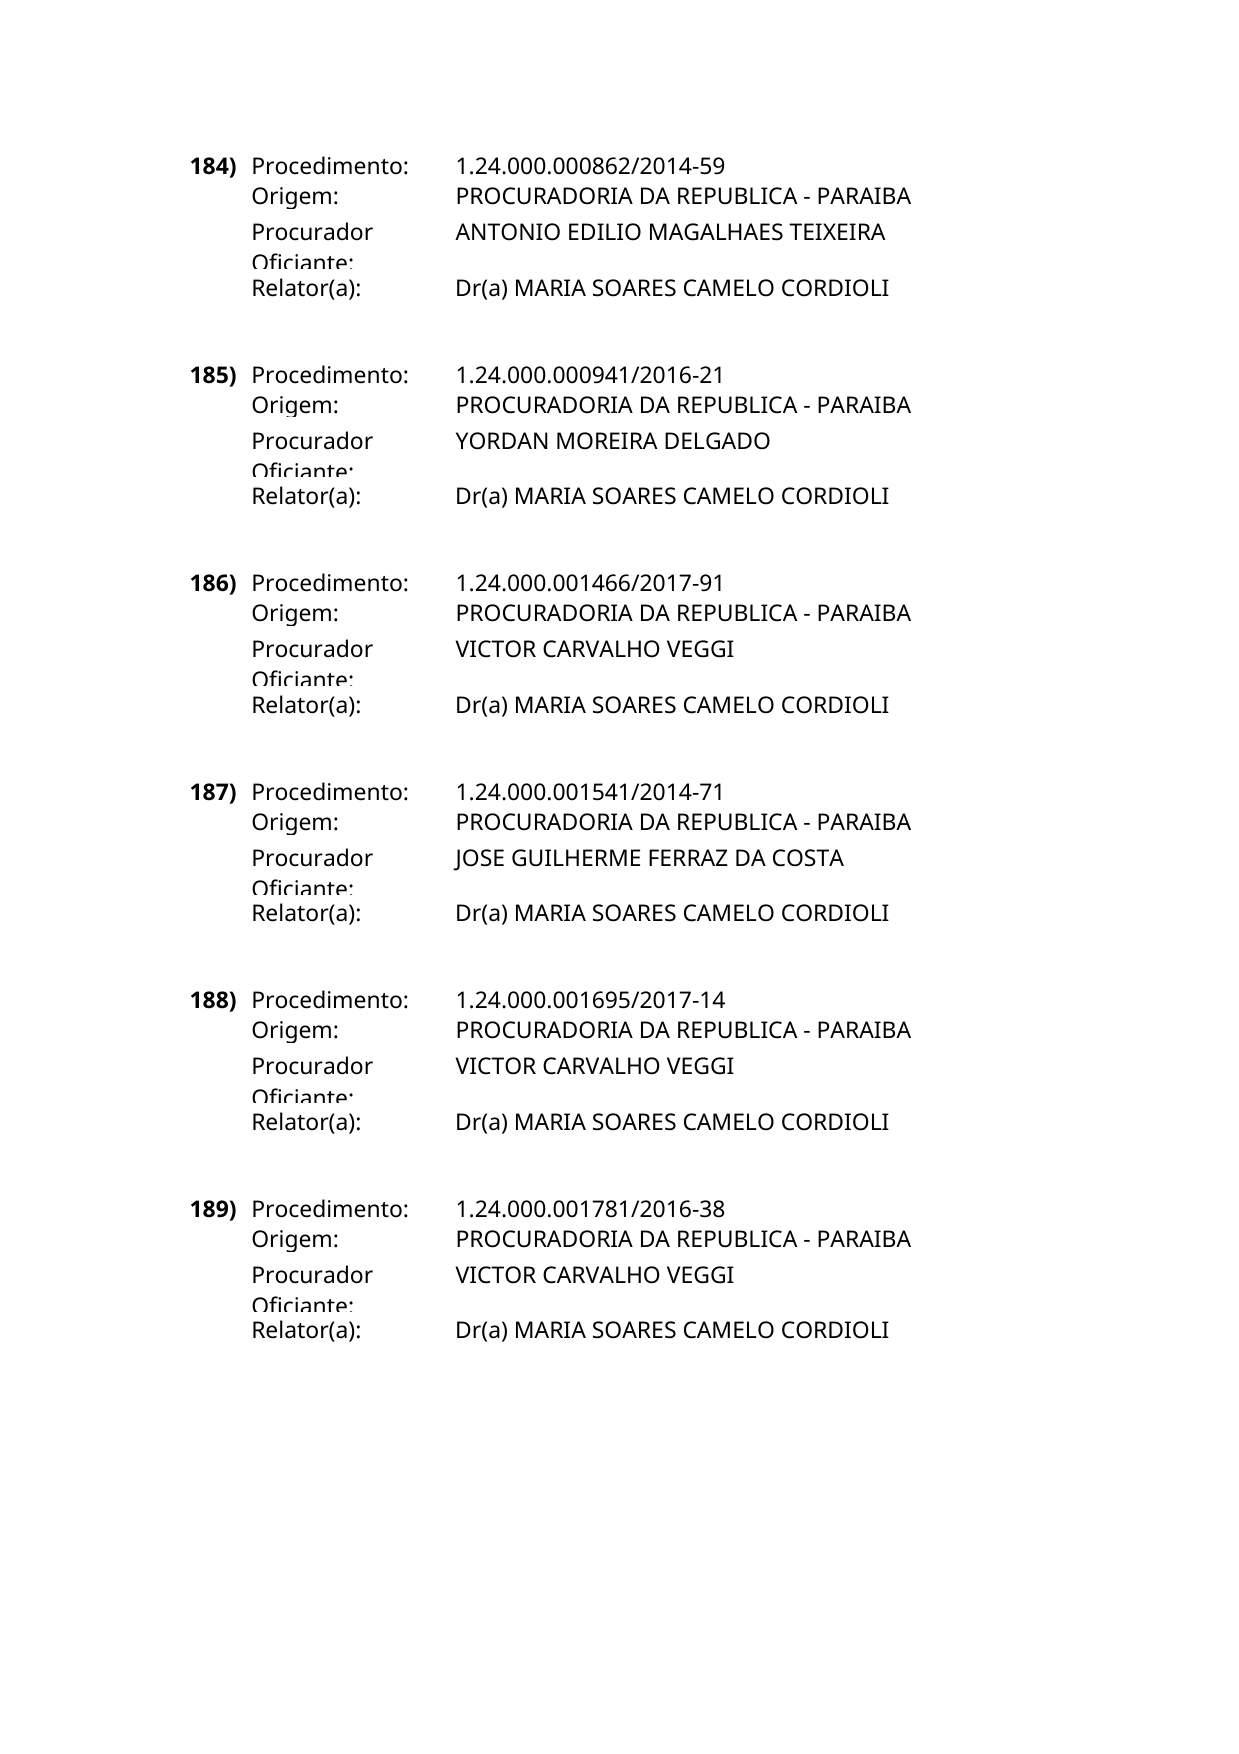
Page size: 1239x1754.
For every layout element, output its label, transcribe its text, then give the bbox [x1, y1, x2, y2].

table_cell [1125, 1136, 1239, 1193]
table_cell PROCURADORIA DA REPUBLICA - PARAIBA [455, 180, 1124, 208]
table_cell [189, 806, 251, 834]
table_cell [0, 633, 189, 684]
table_cell [0, 842, 189, 893]
table_cell 1.24.000.001541/2014-71 [455, 776, 1124, 804]
table_cell [0, 510, 189, 567]
table_cell [189, 897, 251, 927]
table_cell 1.24.000.001695/2017-14 [455, 984, 1124, 1013]
table_cell [455, 1043, 1124, 1050]
table_cell [0, 1223, 189, 1251]
table_cell VICTOR CARVALHO VEGGI [455, 1259, 1124, 1310]
table_cell [189, 597, 251, 626]
table_cell [1125, 719, 1239, 776]
table_cell [0, 897, 189, 927]
table_cell [1125, 897, 1239, 927]
table_cell [189, 510, 251, 567]
table_header Relator(a): [251, 272, 455, 300]
table_cell [1125, 1014, 1239, 1043]
table_cell [1125, 1193, 1239, 1221]
table_cell [251, 302, 455, 358]
table_cell [0, 359, 189, 387]
table_cell [189, 1106, 251, 1136]
table_cell [455, 1136, 1124, 1193]
table_cell [1125, 1314, 1239, 1344]
table_cell [455, 834, 1124, 842]
table_cell 1.24.000.001466/2017-91 [455, 567, 1124, 596]
table_cell Origem: [251, 597, 455, 626]
table_cell JOSE GUILHERME FERRAZ DA COSTA [455, 842, 1124, 893]
table_cell [0, 1251, 189, 1259]
table_header [455, 0, 1124, 150]
table_header Dr(a) MARIA SOARES CAMELO CORDIOLI [455, 1106, 1122, 1134]
table_cell Procedimento: [251, 150, 455, 178]
table_cell [1125, 1223, 1239, 1251]
table_cell [1125, 842, 1239, 893]
table_header [0, 0, 189, 150]
table_cell [1125, 510, 1239, 567]
table_cell Procedimento: [251, 359, 455, 387]
table_cell [251, 1136, 455, 1193]
table_cell [1125, 567, 1239, 596]
table_cell [189, 272, 251, 302]
table_cell [251, 626, 455, 633]
table_cell [0, 927, 189, 984]
table_cell [0, 1050, 189, 1101]
table_cell Origem: [251, 180, 455, 208]
table_cell Procedimento: [251, 567, 455, 596]
table_cell [1125, 597, 1239, 626]
table_cell [189, 425, 251, 476]
table_header Relator(a): [251, 689, 455, 717]
table_cell [0, 209, 189, 216]
table_cell [189, 1251, 251, 1259]
table_cell [189, 1314, 251, 1344]
table_cell [1125, 480, 1239, 510]
table_cell [189, 1043, 251, 1050]
table_cell Origem: [251, 1223, 455, 1251]
table_cell PROCURADORIA DA REPUBLICA - PARAIBA [455, 1223, 1124, 1251]
table_cell Procedimento: [251, 1193, 455, 1221]
table_cell 186) [189, 567, 251, 596]
table_cell [1125, 389, 1239, 417]
table_cell [189, 1136, 251, 1193]
table_cell [189, 1259, 251, 1310]
table_cell [0, 389, 189, 417]
table_cell VICTOR CARVALHO VEGGI [455, 1050, 1124, 1101]
table_cell [1125, 150, 1239, 178]
table_cell [0, 1193, 189, 1221]
table_cell [0, 984, 189, 1013]
table_cell Origem: [251, 1014, 455, 1043]
table_cell [189, 927, 251, 984]
table_cell [0, 1043, 189, 1050]
table_cell Procurador Oficiante: [251, 216, 455, 268]
table_cell [251, 1251, 455, 1259]
table_cell [189, 389, 251, 417]
table_cell [189, 719, 251, 776]
table_cell [251, 417, 455, 424]
table_cell [1125, 272, 1239, 302]
table_cell [1125, 984, 1239, 1013]
table_cell [1125, 633, 1239, 684]
table_cell [455, 626, 1124, 633]
table_cell [251, 510, 455, 567]
table_cell Procurador Oficiante: [251, 1050, 455, 1103]
table_cell PROCURADORIA DA REPUBLICA - PARAIBA [455, 806, 1124, 834]
table_cell [1125, 1043, 1239, 1050]
table_header Dr(a) MARIA SOARES CAMELO CORDIOLI [455, 480, 1122, 509]
table_header Relator(a): [251, 1314, 455, 1343]
table_header Dr(a) MARIA SOARES CAMELO CORDIOLI [455, 897, 1122, 926]
table_cell [0, 806, 189, 834]
table_cell [455, 209, 1124, 216]
table_cell [1125, 216, 1239, 267]
table_cell [1125, 834, 1239, 842]
table_cell [0, 776, 189, 804]
table_cell [1125, 776, 1239, 804]
table_cell [189, 1050, 251, 1101]
table_cell PROCURADORIA DA REPUBLICA - PARAIBA [455, 597, 1124, 626]
table_cell [0, 480, 189, 510]
table_cell [0, 1014, 189, 1043]
table_cell [251, 719, 455, 776]
table_cell [189, 209, 251, 216]
table_cell Procurador Oficiante: [251, 633, 455, 686]
table_cell [1125, 1050, 1239, 1101]
table_cell Origem: [251, 806, 455, 834]
table_cell PROCURADORIA DA REPUBLICA - PARAIBA [455, 389, 1124, 417]
table_cell [1125, 689, 1239, 719]
table_cell [1125, 209, 1239, 216]
table_cell 184) [189, 150, 251, 178]
table_cell [251, 927, 455, 984]
table_cell [189, 216, 251, 267]
table_cell 1.24.000.001781/2016-38 [455, 1193, 1124, 1221]
table_cell [1125, 302, 1239, 358]
table_cell [189, 1014, 251, 1043]
table_cell [1125, 1106, 1239, 1136]
table_cell Procedimento: [251, 984, 455, 1013]
table_cell [189, 180, 251, 208]
table_cell [189, 1223, 251, 1251]
table_cell [1125, 180, 1239, 208]
table_cell [189, 689, 251, 719]
table_cell 1.24.000.000941/2016-21 [455, 359, 1124, 387]
table_cell [189, 480, 251, 510]
table_cell [0, 417, 189, 424]
table_cell [1125, 626, 1239, 633]
table_cell Procurador Oficiante: [251, 842, 455, 894]
table_cell [0, 1106, 189, 1136]
table_header [1125, 0, 1239, 150]
table_cell Procurador Oficiante: [251, 1259, 455, 1311]
table_cell PROCURADORIA DA REPUBLICA - PARAIBA [455, 1014, 1124, 1043]
table_cell [1125, 927, 1239, 984]
table_cell 188) [189, 984, 251, 1013]
table_cell [0, 1314, 189, 1344]
table_cell [455, 719, 1124, 776]
table_header Relator(a): [251, 1106, 455, 1134]
table_header Relator(a): [251, 897, 455, 926]
table_header Dr(a) MARIA SOARES CAMELO CORDIOLI [455, 272, 1122, 300]
table_header [189, 0, 251, 150]
table_cell [189, 626, 251, 633]
table_cell [0, 272, 189, 302]
table_cell [0, 719, 189, 776]
table_cell [455, 927, 1124, 984]
table_cell YORDAN MOREIRA DELGADO [455, 425, 1124, 476]
table_cell [0, 1259, 189, 1310]
table_cell [1125, 417, 1239, 424]
table_cell [0, 626, 189, 633]
table_cell VICTOR CARVALHO VEGGI [455, 633, 1124, 684]
table_cell Procurador Oficiante: [251, 425, 455, 477]
table_cell [1125, 359, 1239, 387]
table_cell 1.24.000.000862/2014-59 [455, 150, 1124, 178]
table_cell [0, 1136, 189, 1193]
table_cell [455, 1251, 1124, 1259]
table_cell 189) [189, 1193, 251, 1221]
table_cell 187) [189, 776, 251, 804]
table_header Relator(a): [251, 480, 455, 509]
table_cell [0, 150, 189, 178]
table_cell [0, 597, 189, 626]
table_cell [251, 1043, 455, 1050]
table_cell [189, 834, 251, 842]
table_cell [455, 510, 1124, 567]
table_cell [0, 216, 189, 267]
table_cell ANTONIO EDILIO MAGALHAES TEIXEIRA [455, 216, 1124, 267]
table_cell [251, 834, 455, 842]
table_cell [0, 689, 189, 719]
table_header [251, 0, 455, 150]
table_cell [455, 417, 1124, 424]
table_cell [1125, 1251, 1239, 1259]
table_cell 185) [189, 359, 251, 387]
table_header Dr(a) MARIA SOARES CAMELO CORDIOLI [455, 689, 1122, 717]
table_header Dr(a) MARIA SOARES CAMELO CORDIOLI [455, 1314, 1122, 1343]
table_cell [189, 633, 251, 684]
table_cell [1125, 425, 1239, 476]
table_cell [189, 417, 251, 424]
table_cell [189, 842, 251, 893]
table_cell [251, 209, 455, 216]
table_cell [1125, 806, 1239, 834]
table_cell [0, 302, 189, 358]
table_cell [0, 425, 189, 476]
table_cell Procedimento: [251, 776, 455, 804]
table_cell Origem: [251, 389, 455, 417]
table_cell [0, 180, 189, 208]
table_cell [1125, 1259, 1239, 1310]
table_cell [455, 302, 1124, 358]
table_cell [0, 834, 189, 842]
table_cell [0, 567, 189, 596]
table_cell [189, 302, 251, 358]
